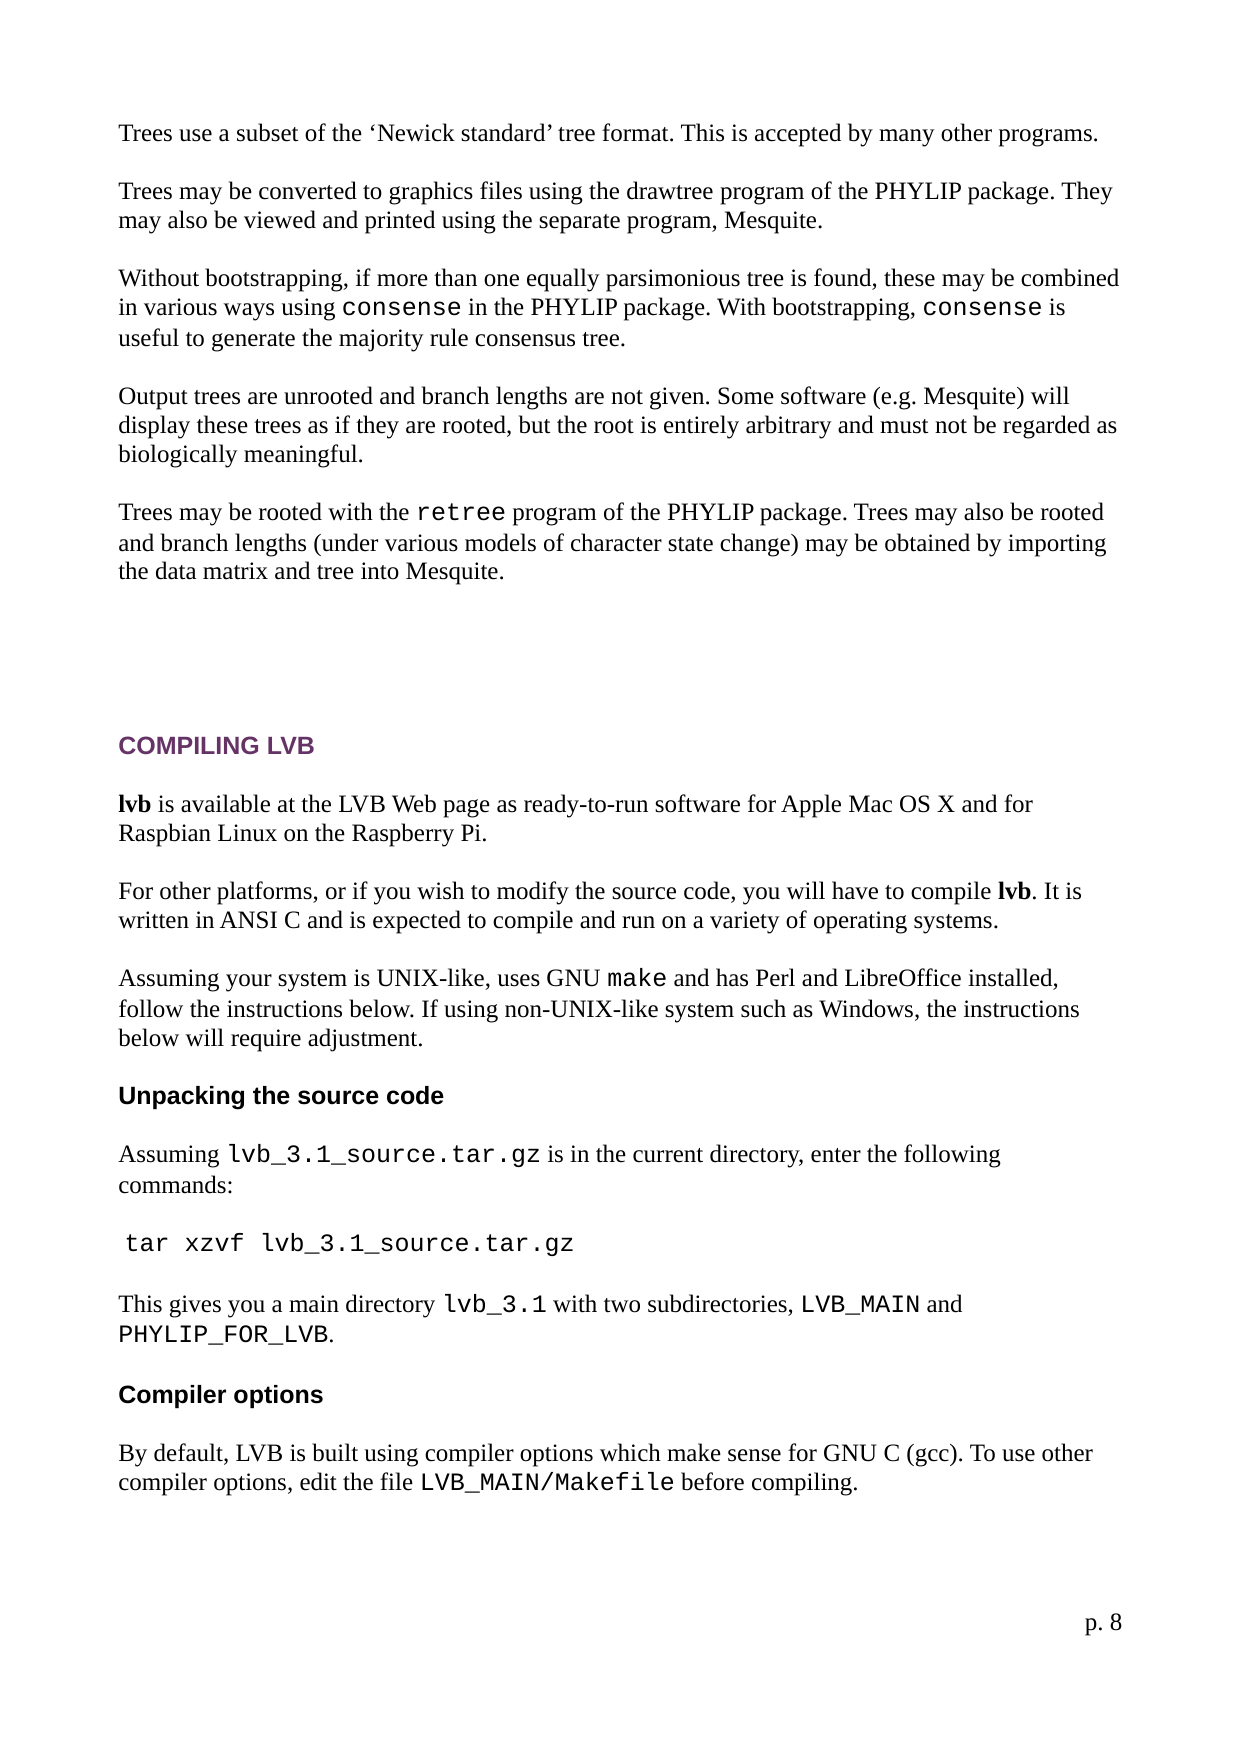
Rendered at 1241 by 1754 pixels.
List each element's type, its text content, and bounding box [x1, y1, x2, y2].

text Without bootstrapping, if more than one equally parsimonious tree is found, these may be combined in various ways using consense in the PHYLIP package. With bootstrapping, consense is useful to generate the majority rule consensus tree. [118, 263, 1122, 352]
text Output trees are unrooted and branch lengths are not given. Some software (e.g. Mesquite) will display these trees as if they are rooted, but the root is entirely arbitrary and must not be regarded as biologically meaningful. [118, 381, 1122, 467]
subtitle Compiler options [118, 1380, 1122, 1409]
text COMPILING LVB [118, 731, 1122, 760]
text Assuming your system is UNIX-like, uses GNU make and has Perl and LibreOffice installed, follow the instructions below. If using non-UNIX-like system such as Windows, the instructions below will require adjustment. [118, 963, 1122, 1052]
text Trees may be converted to graphics files using the drawtree program of the PHYLIP package. They may also be viewed and printed using the separate program, Mesquite. [118, 176, 1122, 234]
text Trees use a subset of the ‘Newick standard’ tree format. This is accepted by many other programs. [118, 118, 1122, 147]
text Trees may be rooted with the retree program of the PHYLIP package. Trees may also be rooted and branch lengths (under various models of character state change) may be obtained by importing the data matrix and tree into Mesquite. [118, 497, 1122, 585]
text tar xzvf lvb_3.1_source.tar.gz [118, 1228, 1122, 1259]
text Assuming lvb_3.1_source.tar.gz is in the current directory, enter the following commands: [118, 1139, 1122, 1199]
subtitle Unpacking the source code [118, 1081, 1122, 1110]
text By default, LVB is built using compiler options which make sense for GNU C (gcc). To use other compiler options, edit the file LVB_MAIN/Makefile before compiling. [118, 1438, 1122, 1498]
text lvb is available at the LVB Web page as ready-to-run software for Apple Mac OS X and for Raspbian Linux on the Raspberry Pi. [118, 789, 1122, 847]
text This gives you a main directory lvb_3.1 with two subdirectories, LVB_MAIN and PHYLIP_FOR_LVB. [118, 1289, 1122, 1350]
text For other platforms, or if you wish to modify the source code, you will have to compile lvb. It is written in ANSI C and is expected to compile and run on a variety of operating systems. [118, 876, 1122, 934]
